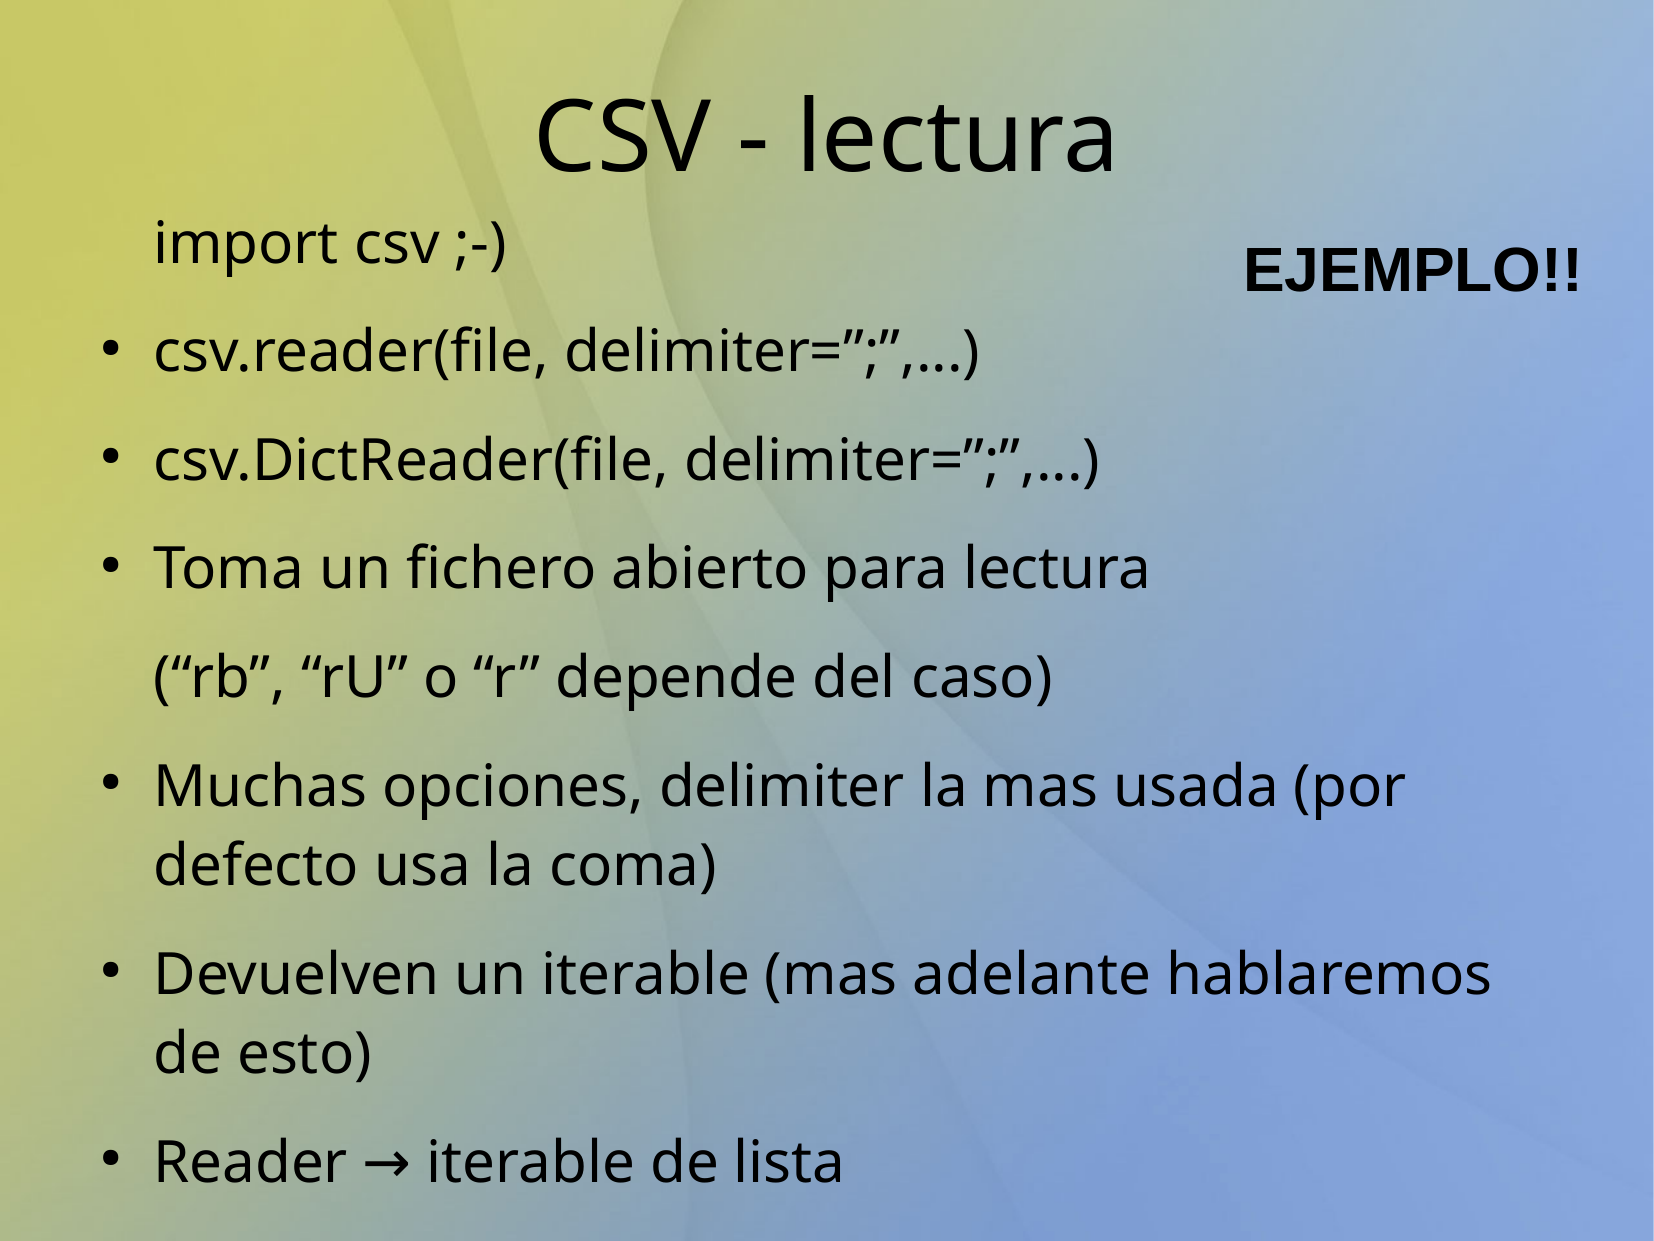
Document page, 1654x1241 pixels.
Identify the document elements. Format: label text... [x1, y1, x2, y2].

picture [0, 0, 1654, 1241]
text_box EJEMPLO!! [1228, 227, 1619, 323]
title CSV - lectura [82, 29, 1571, 200]
list import csv ;-) csv.reader(file, delimiter=”;”,...) csv.DictReader(file, delimiter=”;”,...) Toma un fichero abierto para lectura (“rb”, “rU” o “r” depende del caso) Muchas opciones, delimiter la mas usada (por defecto usa la coma) Devuelven un iterable (mas adelante hablaremos de esto) Reader → iterable de lista DicReader → iterable de diccionario [82, 200, 1571, 1182]
